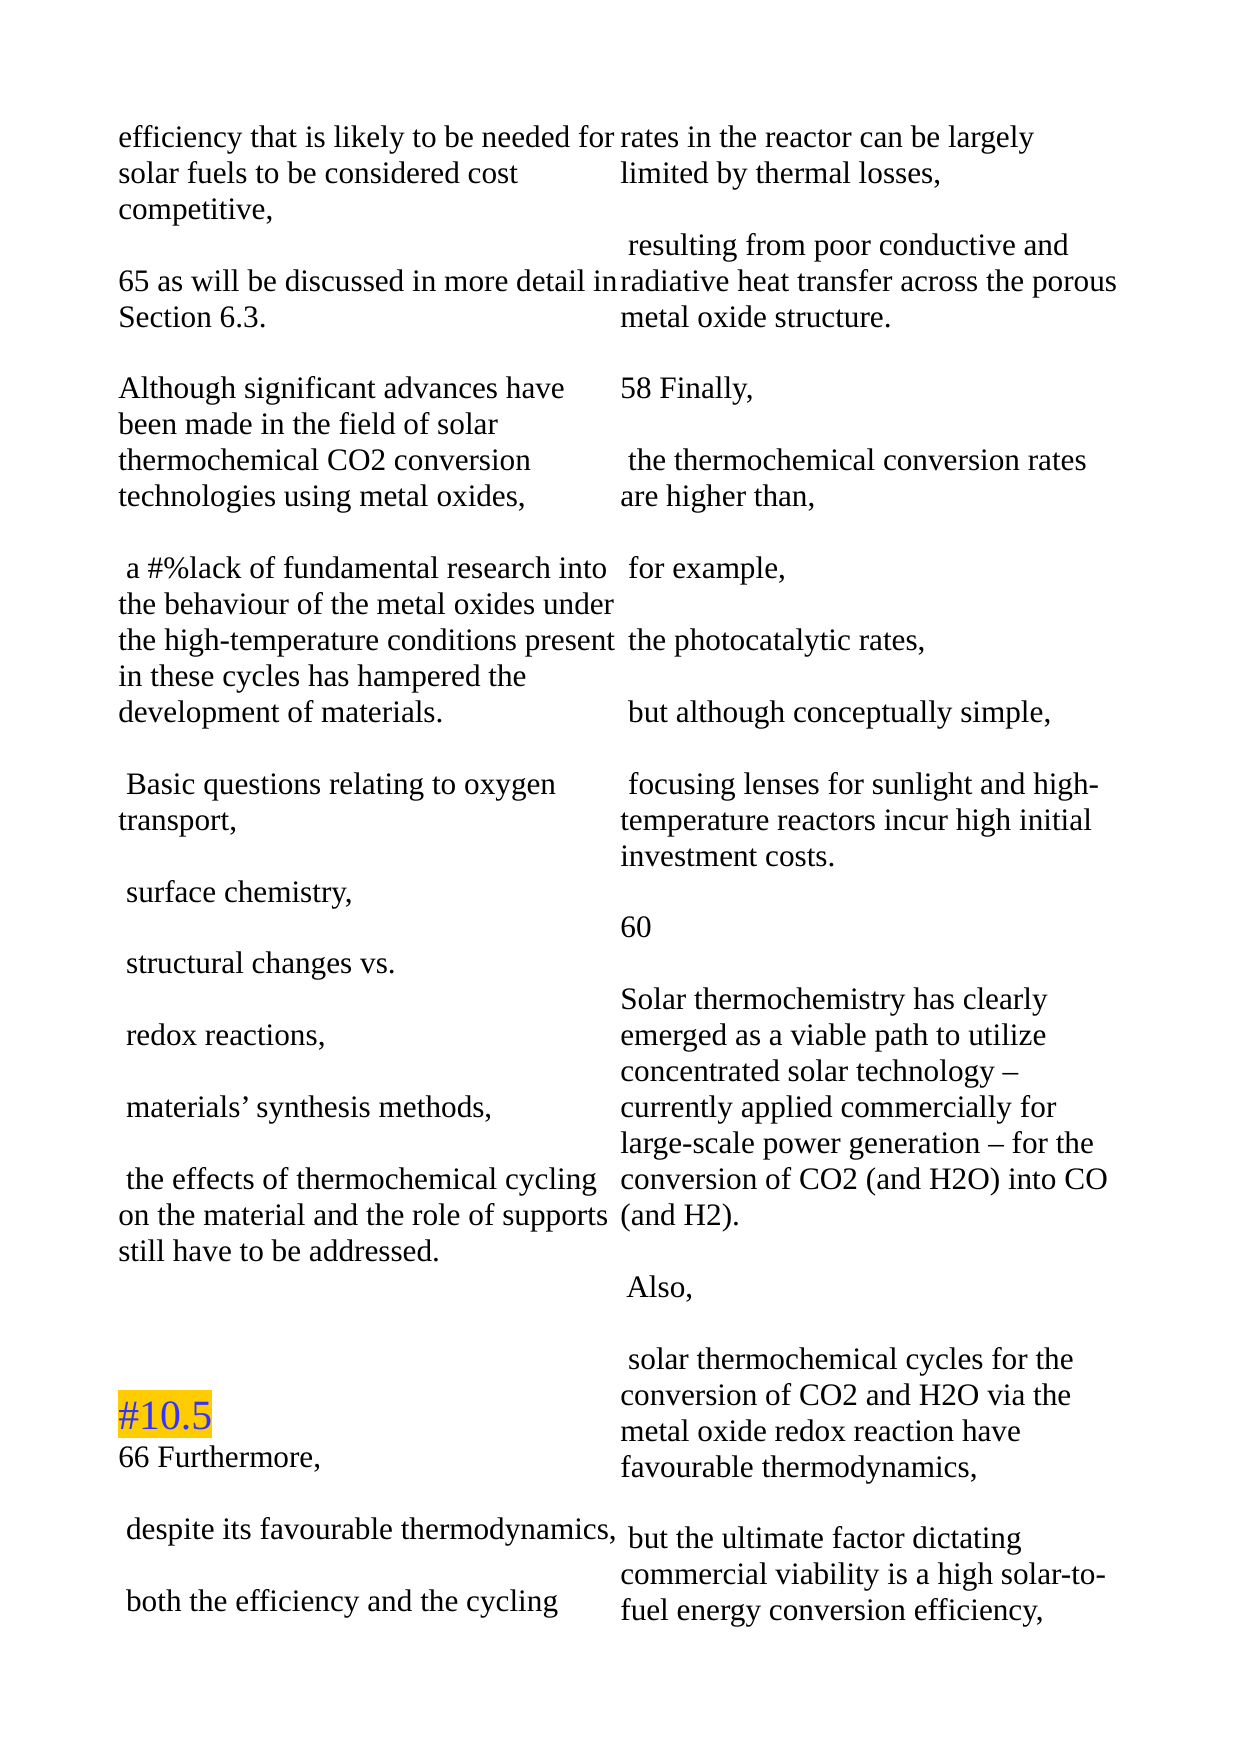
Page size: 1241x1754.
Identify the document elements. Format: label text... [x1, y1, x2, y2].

text the photocatalytic rates, [620, 621, 1122, 657]
text the effects of thermochemical cycling on the material and the role of supports still have to be addressed. [118, 1160, 620, 1268]
text surface chemistry, [118, 873, 620, 909]
text but although conceptually simple, [620, 693, 1122, 729]
text rates in the reactor can be largely limited by thermal losses, [620, 118, 1122, 190]
text Although significant advances have been made in the field of solar thermochemical CO2 conversion technologies using metal oxides, [118, 370, 620, 513]
text but the ultimate factor dictating commercial viability is a high solar-to-fuel energy conversion efficiency, [620, 1520, 1122, 1627]
text 66 Furthermore, [118, 1438, 620, 1474]
text Solar thermochemistry has clearly emerged as a viable path to utilize concentrated solar technology – currently applied commercially for large-scale power generation – for the conversion of CO2 (and H2O) into CO (and H2). [620, 981, 1122, 1232]
text #10.5 [118, 1390, 620, 1438]
text resulting from poor conductive and radiative heat transfer across the porous metal oxide structure. [620, 226, 1122, 334]
text the thermochemical conversion rates are higher than, [620, 442, 1122, 513]
text 65 as will be discussed in more detail in Section 6.3. [118, 262, 620, 334]
text a #%lack of fundamental research into the behaviour of the metal oxides under the high-temperature conditions present in these cycles has hampered the development of materials. [118, 549, 620, 729]
text materials’ synthesis methods, [118, 1088, 620, 1124]
text Also, [620, 1268, 1122, 1304]
text both the efficiency and the cycling [118, 1582, 620, 1618]
text efficiency that is likely to be needed for solar fuels to be considered cost competitive, [118, 118, 620, 226]
text Basic questions relating to oxygen transport, [118, 765, 620, 837]
text solar thermochemical cycles for the conversion of CO2 and H2O via the metal oxide redox reaction have favourable thermodynamics, [620, 1340, 1122, 1484]
text focusing lenses for sunlight and high-temperature reactors incur high initial investment costs. [620, 765, 1122, 873]
text redox reactions, [118, 1017, 620, 1052]
text 60 [620, 909, 1122, 945]
text 58 Finally, [620, 370, 1122, 406]
text for example, [620, 549, 1122, 585]
text structural changes vs. [118, 945, 620, 981]
text despite its favourable thermodynamics, [118, 1510, 620, 1546]
